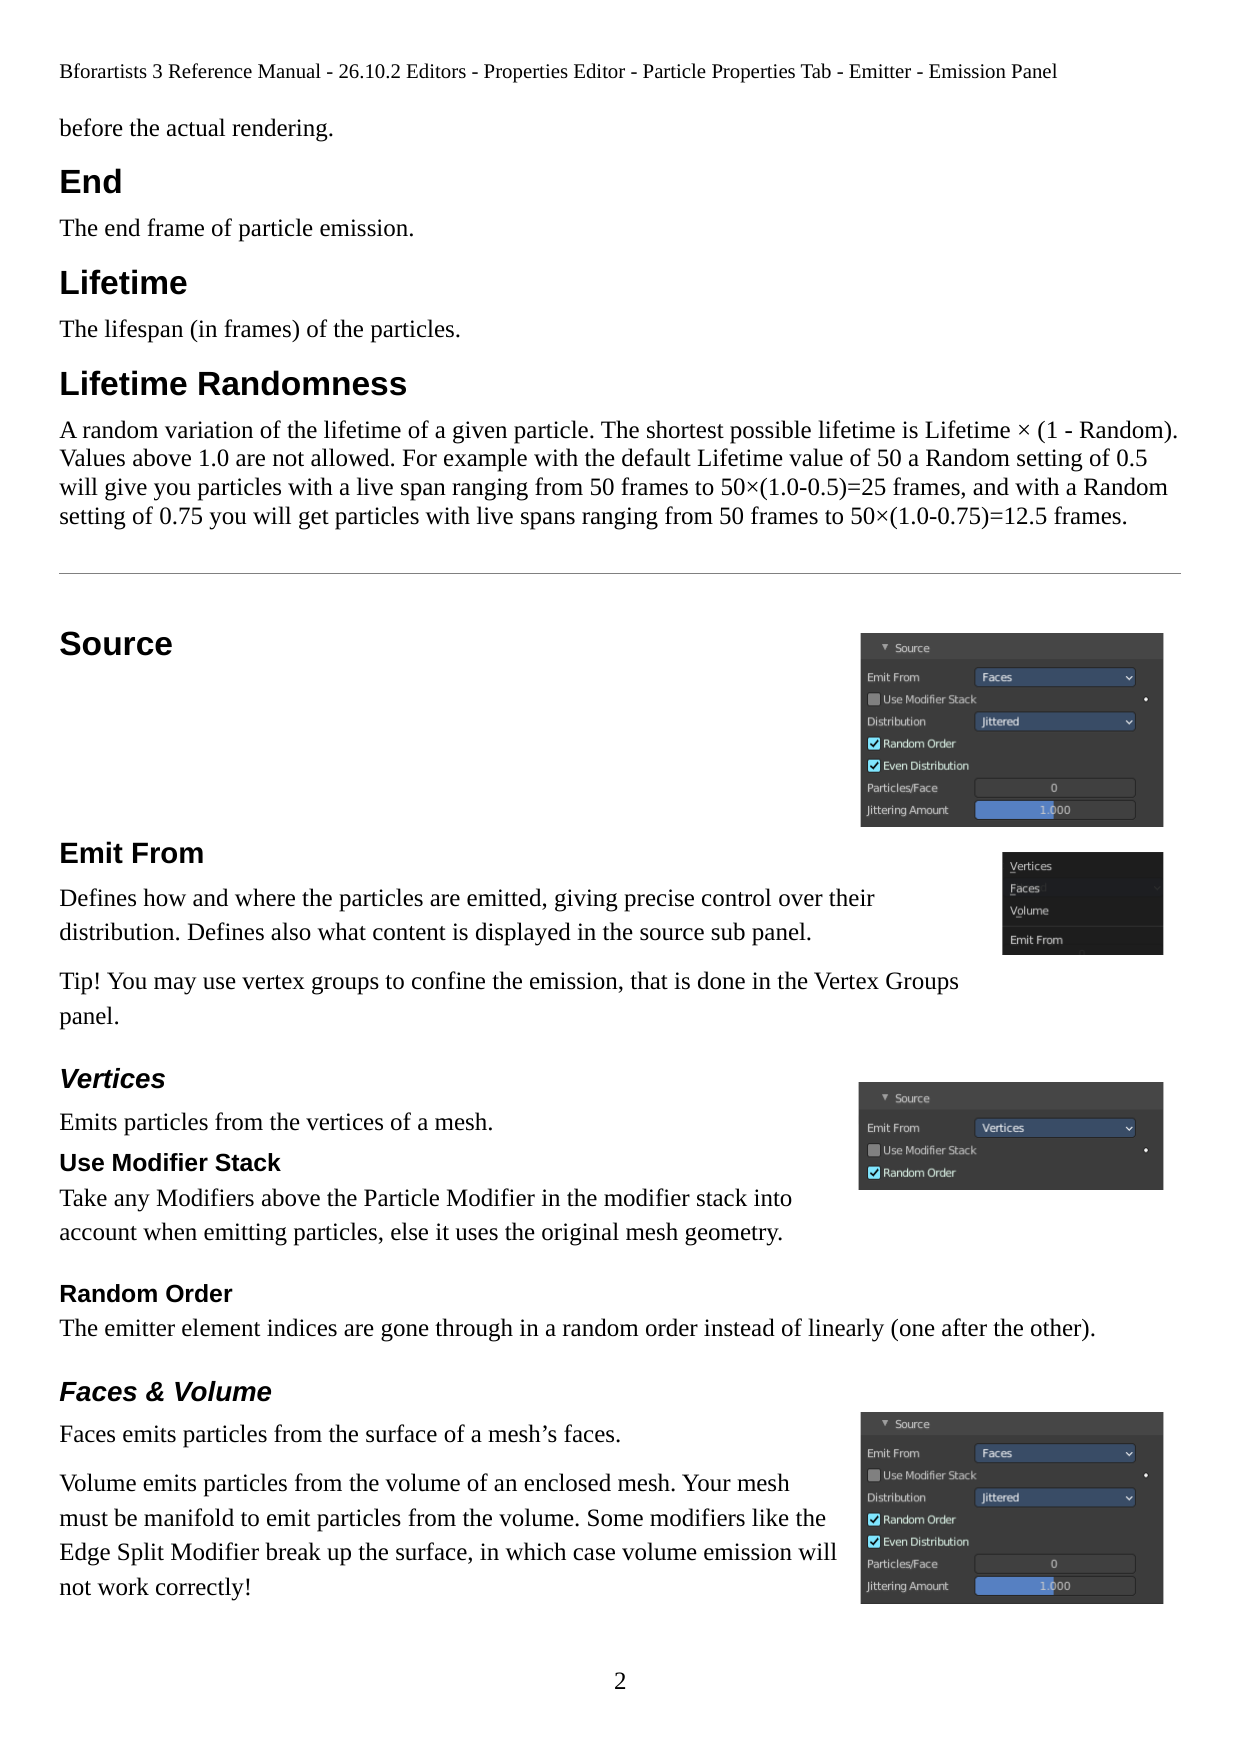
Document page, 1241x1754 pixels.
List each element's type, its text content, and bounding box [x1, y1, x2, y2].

picture [860, 1412, 1164, 1604]
subtitle Lifetime Randomness [59, 364, 1181, 402]
subtitle Vertices [59, 1062, 1181, 1094]
text The emitter element indices are gone through in a random order instead of linearly (one after the other). [59, 1313, 1181, 1342]
text Faces emits particles from the surface of a mesh’s faces. [59, 1419, 860, 1448]
text Defines how and where the particles are emitted, giving precise control over their distribution. Defines also what content is displayed in the source sub panel. [59, 883, 1002, 946]
text The end frame of particle emission. [59, 213, 1181, 242]
text A random variation of the lifetime of a given particle. The shortest possible lifetime is Lifetime × (1 - Random). Values above 1.0 are not allowed. For example with the default Lifetime value of 50 a Random setting of 0.5 will give you particles with a live span ranging from 50 frames to 50×(1.0-0.5)=25 frames, and with a Random setting of 0.75 you will get particles with live spans ranging from 50 frames to 50×(1.0-0.75)=12.5 frames. [59, 415, 1181, 530]
picture [860, 633, 1164, 827]
text Emits particles from the vertices of a mesh. [59, 1107, 858, 1135]
text The lifespan (in frames) of the particles. [59, 314, 1181, 343]
text Take any Modifiers above the Particle Modifier in the modifier stack into account when emitting particles, else it uses the original mesh geometry. [59, 1183, 1181, 1246]
subtitle Emit From [59, 836, 1181, 870]
subtitle Faces & Volume [59, 1375, 1181, 1407]
text Tip! You may use vertex groups to confine the emission, that is done in the Vertex Groups panel. [59, 966, 1181, 1029]
subtitle [1164, 1148, 1181, 1176]
picture [1002, 852, 1164, 955]
picture [858, 1082, 1164, 1190]
subtitle Use Modifier Stack [59, 1148, 858, 1176]
subtitle Lifetime [59, 263, 1181, 302]
subtitle Random Order [59, 1279, 1181, 1307]
text Volume emits particles from the volume of an enclosed mesh. Your mesh must be manifold to emit particles from the volume. Some modifiers like the Edge Split Modifier break up the surface, in which case volume emission will not work correctly! [59, 1468, 860, 1601]
subtitle Source [59, 623, 1181, 662]
subtitle End [59, 162, 1181, 201]
text before the actual rendering. [59, 113, 1181, 141]
